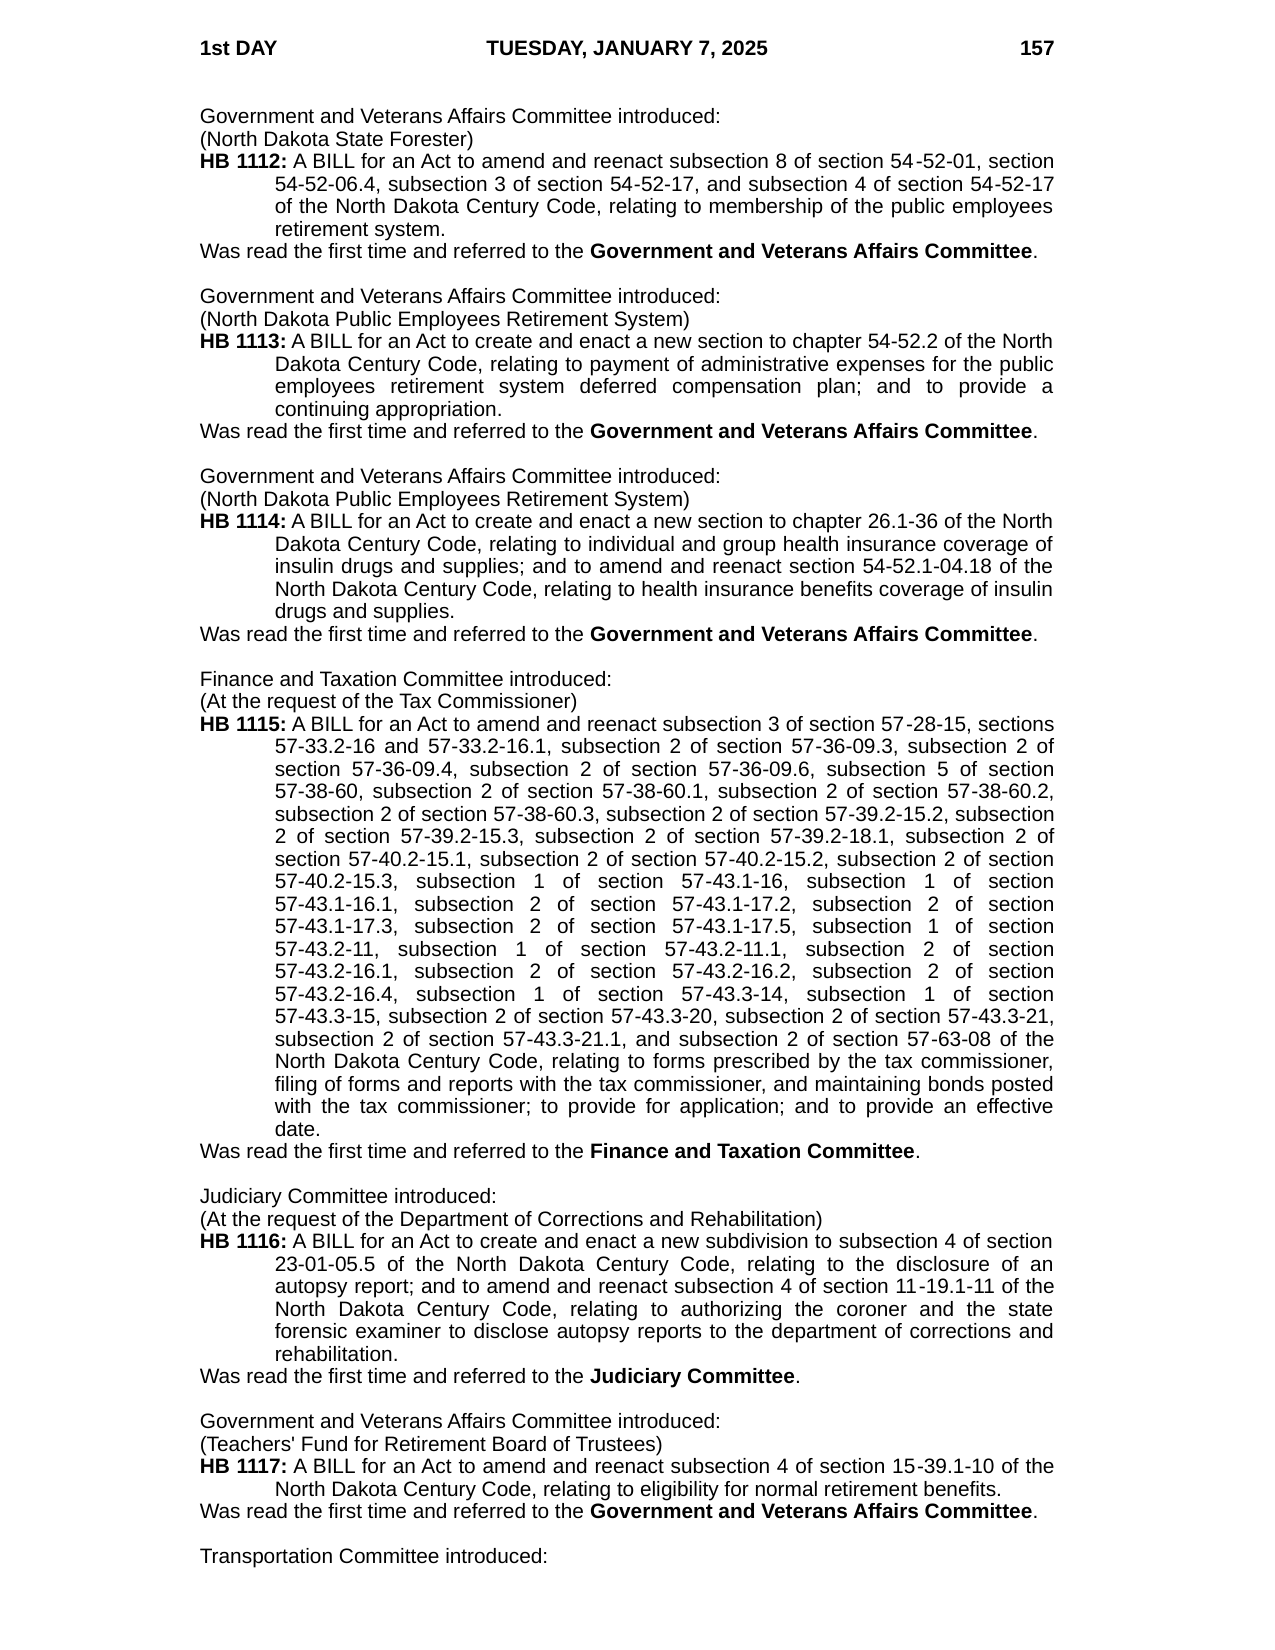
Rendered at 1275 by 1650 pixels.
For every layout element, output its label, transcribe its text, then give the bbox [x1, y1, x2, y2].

text (North Dakota Public Employees Retirement System) [199, 308, 1054, 331]
text Transportation Committee introduced: [199, 1546, 1054, 1568]
text (At the request of the Department of Corrections and Rehabilitation) [199, 1208, 1054, 1231]
text Was read the first time and referred to the Judiciary Committee. [199, 1366, 1054, 1388]
text (North Dakota Public Employees Retirement System) [199, 488, 1054, 511]
text Government and Veterans Affairs Committee introduced: [199, 106, 1054, 128]
text Was read the first time and referred to the Finance and Taxation Committee. [199, 1141, 1054, 1163]
text (North Dakota State Forester) [199, 128, 1054, 151]
text Judiciary Committee introduced: [199, 1186, 1054, 1208]
text Government and Veterans Affairs Committee introduced: [199, 286, 1054, 308]
text Was read the first time and referred to the Government and Veterans Affairs Committee. [199, 241, 1054, 263]
subtitle Page 157 [9, 9, 109, 33]
title HB 1117: A BILL for an Act to amend and reenact subsection 4 of section 15‑39.1‑10 of the North Dakota Century Code, relating to eligibility for normal retirement benefits. [199, 1456, 1054, 1501]
title HB 1112: A BILL for an Act to amend and reenact subsection 8 of section 54‑52‑01, section 54‑52‑06.4, subsection 3 of section 54‑52‑17, and subsection 4 of section 54‑52‑17 of the North Dakota Century Code, relating to membership of the public employees retirement system. [199, 151, 1054, 241]
title HB 1115: A BILL for an Act to amend and reenact subsection 3 of section 57‑28‑15, sections 57‑33.2‑16 and 57‑33.2‑16.1, subsection 2 of section 57‑36‑09.3, subsection 2 of section 57‑36‑09.4, subsection 2 of section 57‑36‑09.6, subsection 5 of section 57‑38‑60, subsection 2 of section 57‑38‑60.1, subsection 2 of section 57‑38‑60.2, subsection 2 of section 57‑38‑60.3, subsection 2 of section 57‑39.2‑15.2, subsection 2 of section 57‑39.2‑15.3, subsection 2 of section 57‑39.2‑18.1, subsection 2 of section 57‑40.2‑15.1, subsection 2 of section 57‑40.2‑15.2, subsection 2 of section 57‑40.2‑15.3, subsection 1 of section 57‑43.1‑16, subsection 1 of section 57‑43.1‑16.1, subsection 2 of section 57‑43.1‑17.2, subsection 2 of section 57‑43.1‑17.3, subsection 2 of section 57‑43.1‑17.5, subsection 1 of section 57‑43.2‑11, subsection 1 of section 57‑43.2‑11.1, subsection 2 of section 57‑43.2‑16.1, subsection 2 of section 57‑43.2‑16.2, subsection 2 of section 57‑43.2‑16.4, subsection 1 of section 57‑43.3‑14, subsection 1 of section 57‑43.3‑15, subsection 2 of section 57‑43.3‑20, subsection 2 of section 57‑43.3‑21, subsection 2 of section 57‑43.3‑21.1, and subsection 2 of section 57‑63‑08 of the North Dakota Century Code, relating to forms prescribed by the tax commissioner, filing of forms and reports with the tax commissioner, and maintaining bonds posted with the tax commissioner; to provide for application; and to provide an effective date. [199, 713, 1054, 1141]
text (At the request of the Tax Commissioner) [199, 691, 1054, 713]
text Was read the first time and referred to the Government and Veterans Affairs Committee. [199, 421, 1054, 443]
text Was read the first time and referred to the Government and Veterans Affairs Committee. [199, 1501, 1054, 1523]
title HB 1114: A BILL for an Act to create and enact a new section to chapter 26.1-36 of the North Dakota Century Code, relating to individual and group health insurance coverage of insulin drugs and supplies; and to amend and reenact section 54-52.1-04.18 of the North Dakota Century Code, relating to health insurance benefits coverage of insulin drugs and supplies. [199, 511, 1054, 623]
text (Teachers' Fund for Retirement Board of Trustees) [199, 1433, 1054, 1456]
text Government and Veterans Affairs Committee introduced: [199, 466, 1054, 488]
text [0, 0, 118, 42]
title HB 1116: A BILL for an Act to create and enact a new subdivision to subsection 4 of section 23‑01‑05.5 of the North Dakota Century Code, relating to the disclosure of an autopsy report; and to amend and reenact subsection 4 of section 11‑19.1‑11 of the North Dakota Century Code, relating to authorizing the coroner and the state forensic examiner to disclose autopsy reports to the department of corrections and rehabilitation. [199, 1231, 1054, 1366]
text Government and Veterans Affairs Committee introduced: [199, 1411, 1054, 1433]
title HB 1113: A BILL for an Act to create and enact a new section to chapter 54-52.2 of the North Dakota Century Code, relating to payment of administrative expenses for the public employees retirement system deferred compensation plan; and to provide a continuing appropriation. [199, 331, 1054, 421]
text Finance and Taxation Committee introduced: [199, 668, 1054, 691]
text Was read the first time and referred to the Government and Veterans Affairs Committee. [199, 623, 1054, 646]
